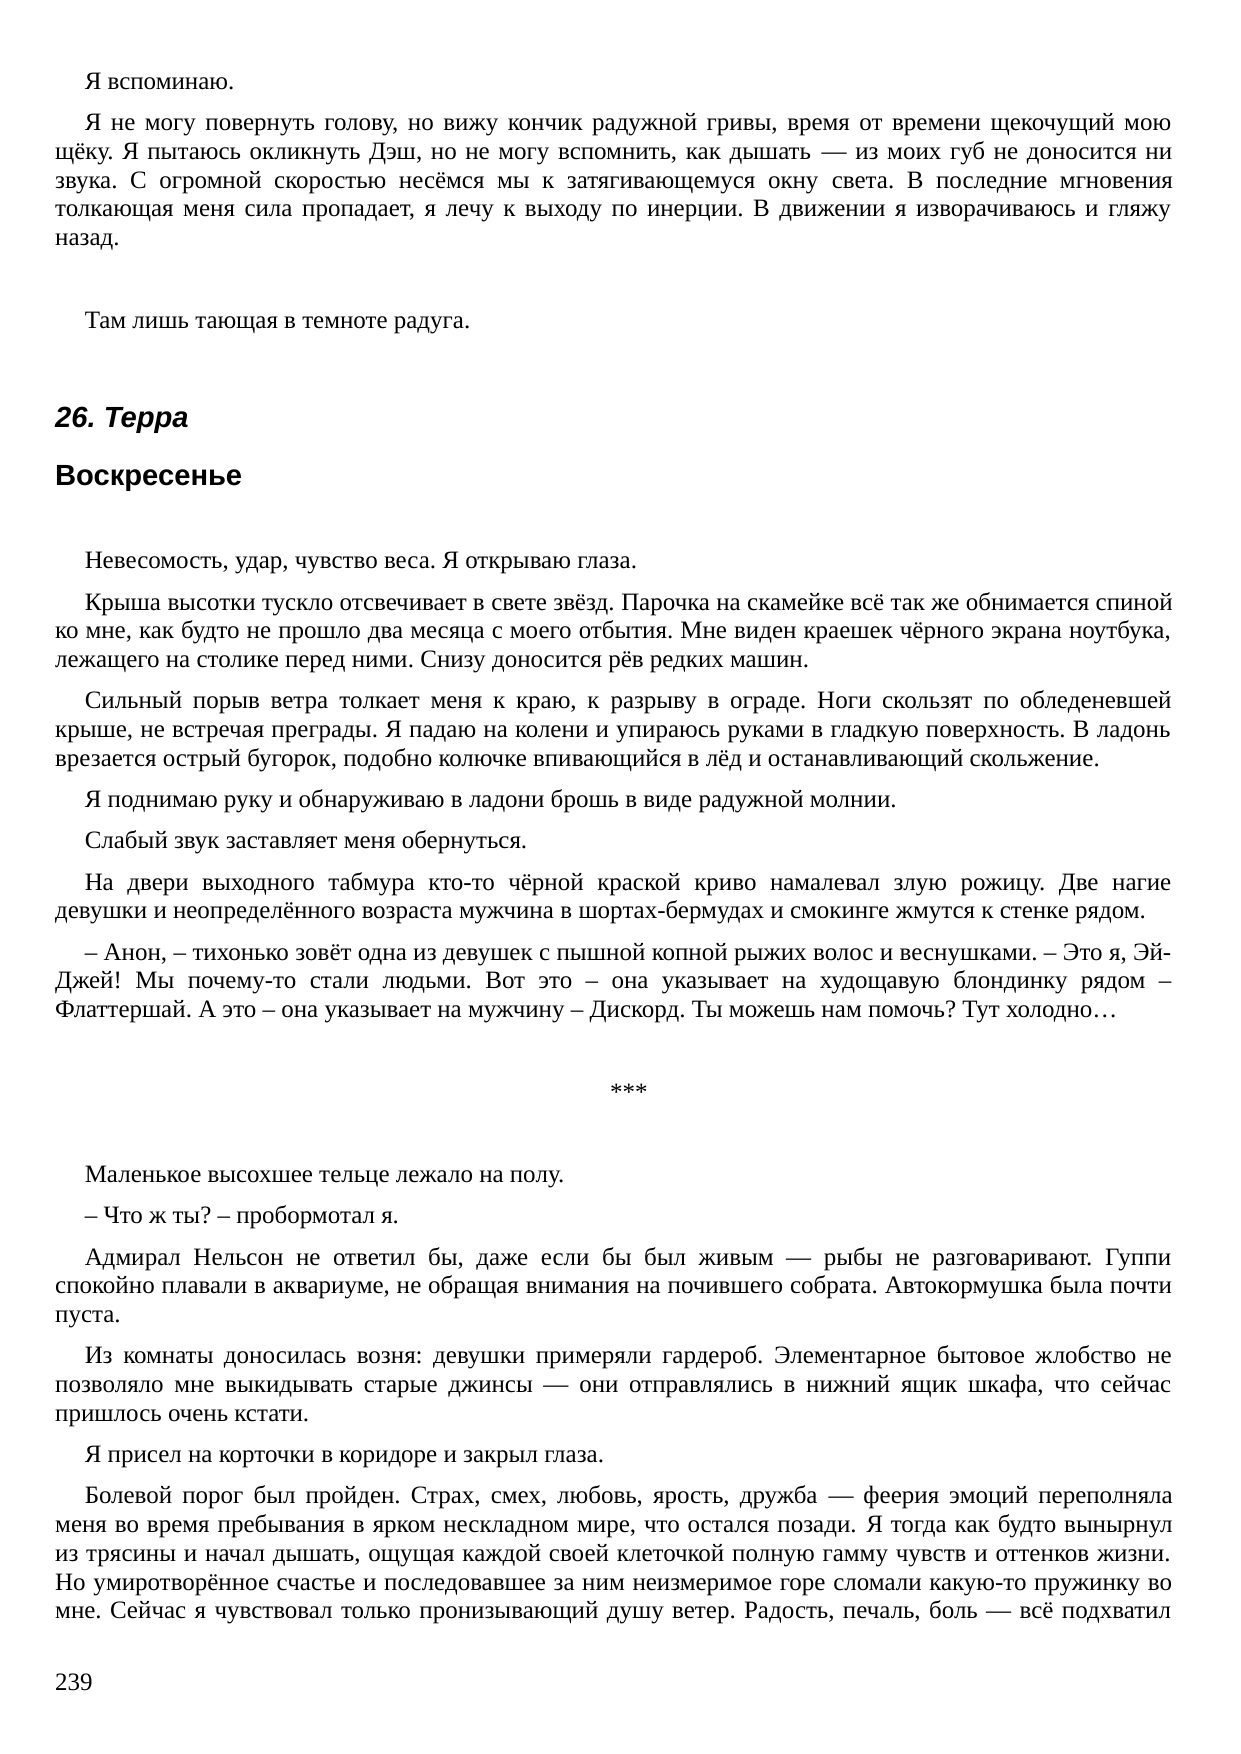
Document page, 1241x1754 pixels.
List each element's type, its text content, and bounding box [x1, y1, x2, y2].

text Я не могу повернуть голову, но вижу кончик радужной гривы, время от времени щекочущий мою щёку. Я пытаюсь окликнуть Дэш, но не могу вспомнить, как дышать — из моих губ не доносится ни звука. С огромной скоростью несёмся мы к затягивающемуся окну света. В последние мгновения толкающая меня сила пропадает, я лечу к выходу по инерции. В движении я изворачиваюсь и гляжу назад. [55, 107, 1173, 251]
text Там лишь тающая в темноте радуга. [55, 305, 1173, 333]
text Невесомость, удар, чувство веса. Я открываю глаза. [55, 546, 1173, 574]
text Я вспоминаю. [55, 66, 1173, 95]
text Адмирал Нельсон не ответил бы, даже если бы был живым — рыбы не разговаривают. Гуппи спокойно плавали в аквариуме, не обращая внимания на почившего собрата. Автокормушка была почти пуста. [55, 1242, 1173, 1328]
text Я поднимаю руку и обнаруживаю в ладони брошь в виде радужной молнии. [55, 784, 1173, 813]
text – Анон, – тихонько зовёт одна из девушек с пышной копной рыжих волос и веснушками. – Это я, Эй-Джей! Мы почему-то стали людьми. Вот это – она указывает на худощавую блондинку рядом – Флаттершай. А это – она указывает на мужчину – Дискорд. Ты можешь нам помочь? Тут холодно… [55, 937, 1173, 1023]
subtitle 26. Терра [55, 400, 1173, 433]
text Сильный порыв ветра толкает меня к краю, к разрыву в ограде. Ноги скользят по обледеневшей крыше, не встречая преграды. Я падаю на колени и упираюсь руками в гладкую поверхность. В ладонь врезается острый бугорок, подобно колючке впивающийся в лёд и останавливающий скольжение. [55, 686, 1173, 772]
text – Что ж ты? – пробормотал я. [55, 1201, 1173, 1229]
subtitle Воскресенье [55, 458, 1173, 492]
text *** [55, 1077, 1173, 1106]
text Болевой порог был пройден. Страх, смех, любовь, ярость, дружба — феерия эмоций переполняла меня во время пребывания в ярком нескладном мире, что остался позади. Я тогда как будто вынырнул из трясины и начал дышать, ощущая каждой своей клеточкой полную гамму чувств и оттенков жизни. Но умиротворённое счастье и последовавшее за ним неизмеримое горе сломали какую-то пружинку во мне. Сейчас я чувствовал только пронизывающий душу ветер. Радость, печаль, боль — всё подхватил [55, 1481, 1173, 1624]
text На двери выходного табмура кто-то чёрной краской криво намалевал злую рожицу. Две нагие девушки и неопределённого возраста мужчина в шортах-бермудах и смокинге жмутся к стенке рядом. [55, 867, 1173, 924]
text Слабый звук заставляет меня обернуться. [55, 826, 1173, 854]
text Из комнаты доносилась возня: девушки примеряли гардероб. Элементарное бытовое жлобство не позволяло мне выкидывать старые джинсы — они отправлялись в нижний ящик шкафа, что сейчас пришлось очень кстати. [55, 1341, 1173, 1427]
text Я присел на корточки в коридоре и закрыл глаза. [55, 1439, 1173, 1468]
text Крыша высотки тускло отсвечивает в свете звёзд. Парочка на скамейке всё так же обнимается спиной ко мне, как будто не прошло два месяца с моего отбытия. Мне виден краешек чёрного экрана ноутбука, лежащего на столике перед ними. Снизу доносится рёв редких машин. [55, 587, 1173, 673]
text Маленькое высохшее тельце лежало на полу. [55, 1159, 1173, 1188]
